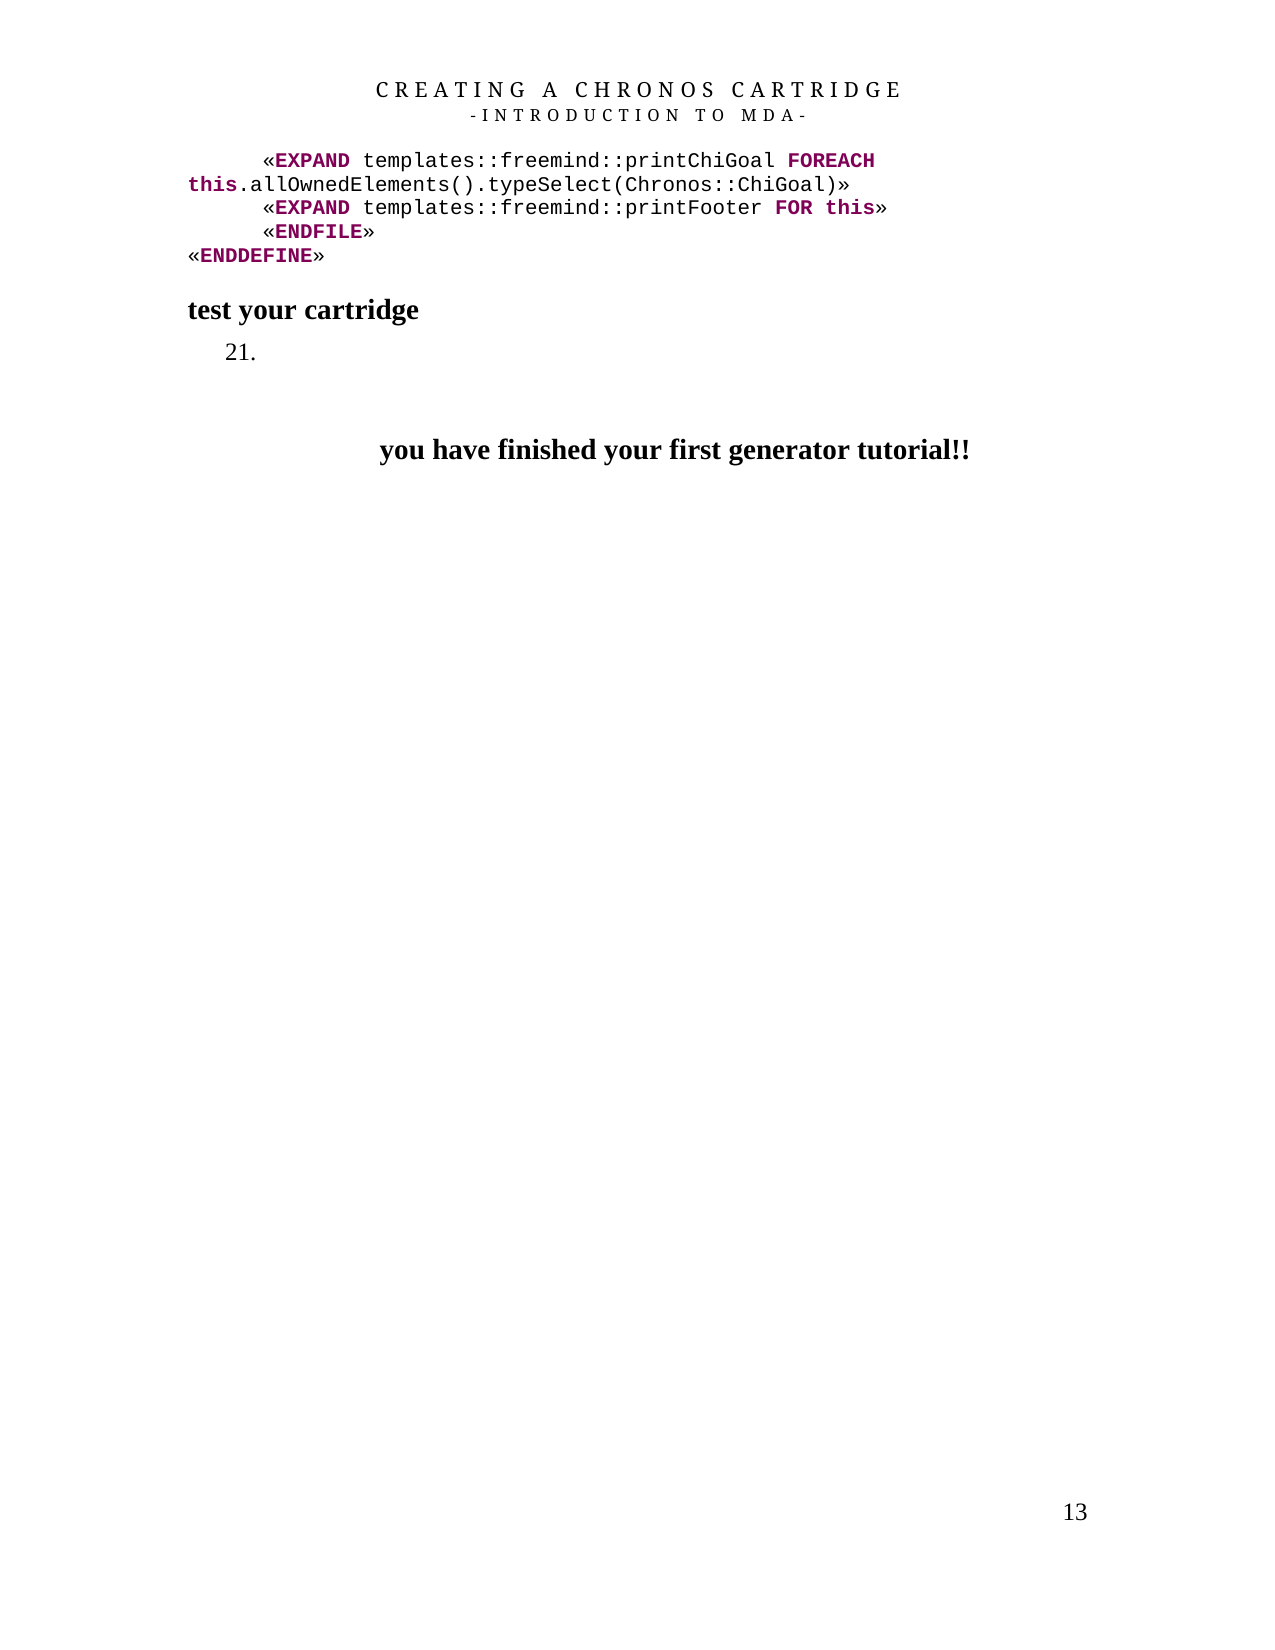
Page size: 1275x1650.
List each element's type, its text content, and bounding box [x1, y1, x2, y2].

text «ENDDEFINE» [187, 244, 1087, 268]
list you have finished your first generator tutorial!! [225, 434, 1087, 466]
text «EXPAND templates::freemind::printChiGoal FOREACH this.allOwnedElements().typeSelect(Chronos::ChiGoal)» [187, 150, 1087, 197]
subtitle test your cartridge [187, 293, 1087, 326]
text «EXPAND templates::freemind::printFooter FOR this» [187, 197, 1087, 221]
text «ENDFILE» [187, 221, 1087, 244]
